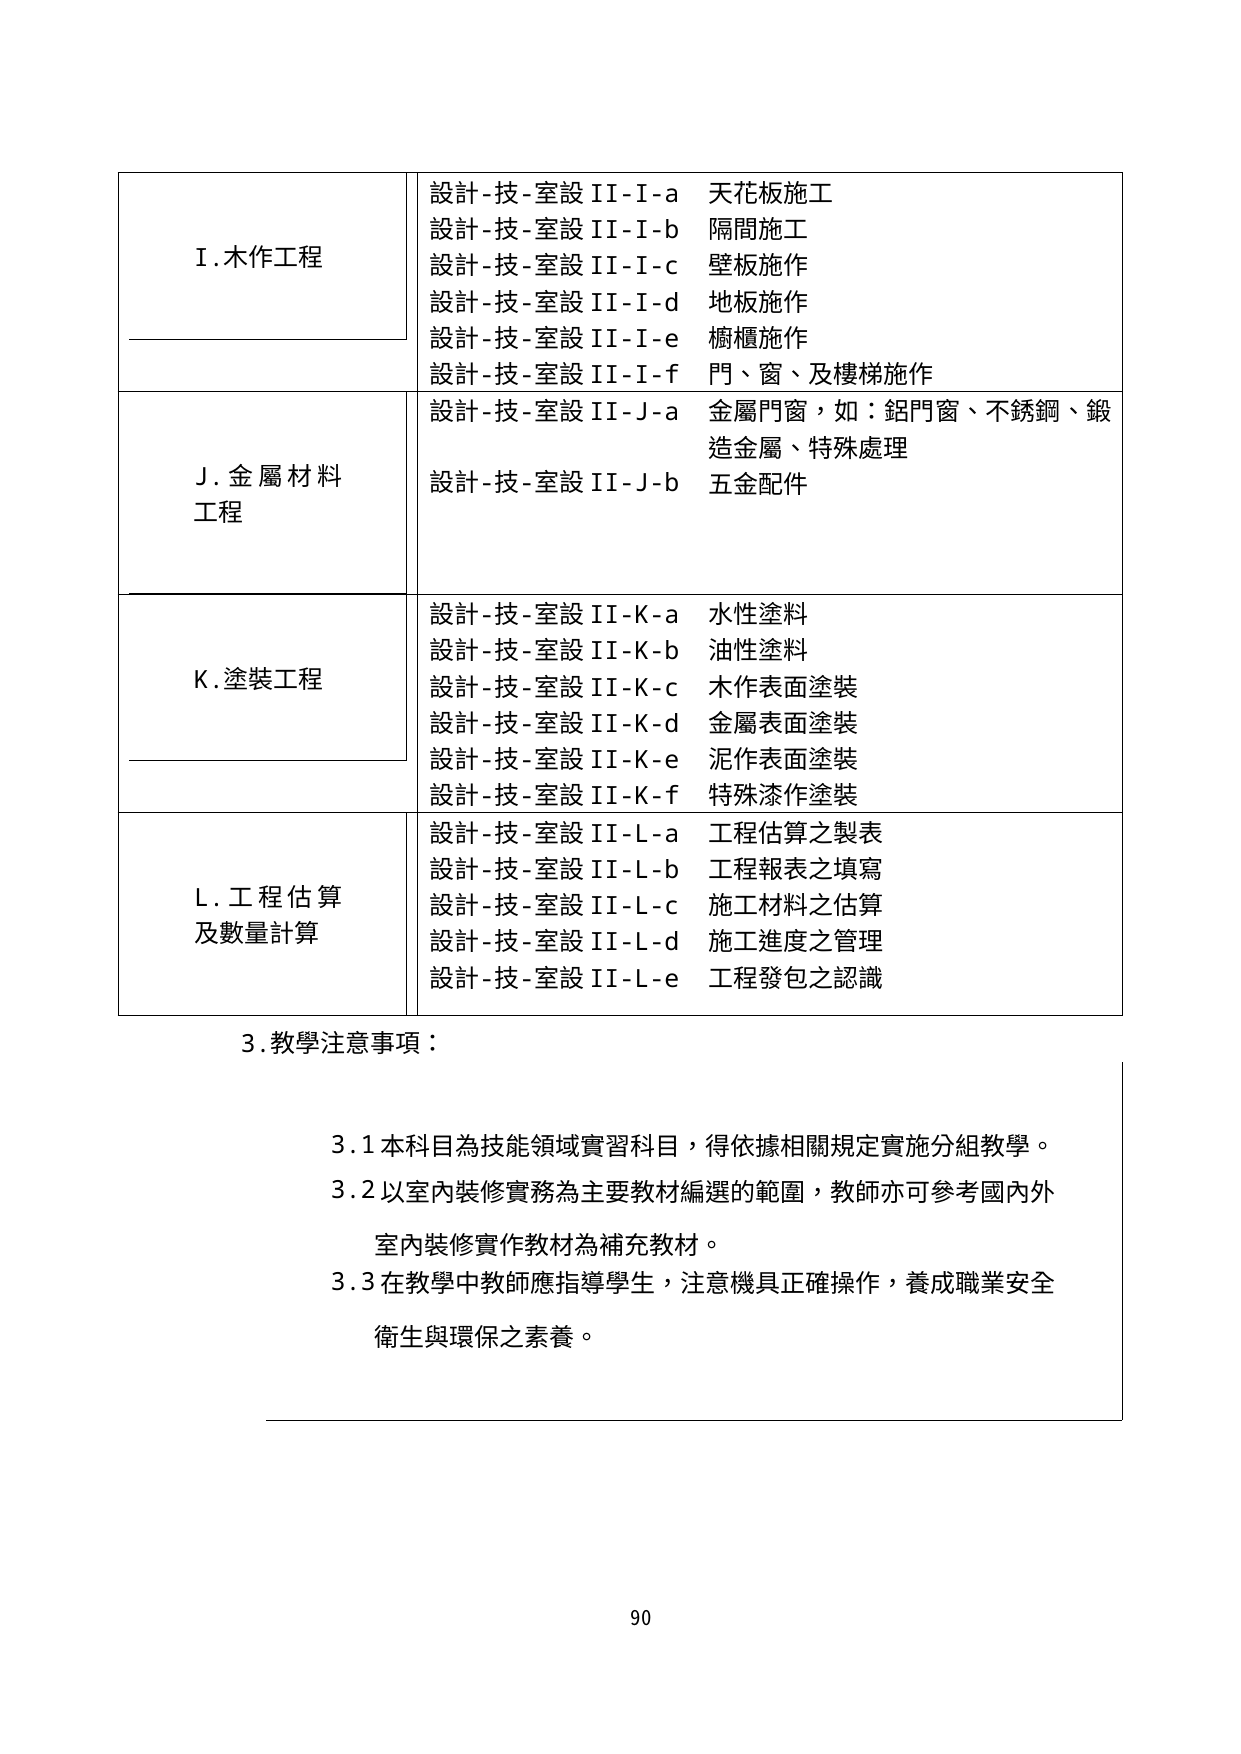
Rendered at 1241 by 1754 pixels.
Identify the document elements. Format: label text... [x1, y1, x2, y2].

text 3.2以室內裝修實務為主要教材編選的範圍，教師亦可參考國內外室內裝修實作教材為補充教材。 [266, 1172, 1122, 1264]
text 3.1本科目為技能領域實習科目，得依據相關規定實施分組教學。 [266, 1062, 1122, 1172]
table_cell [407, 392, 417, 593]
table_cell 金屬門窗，如：鋁門窗、不銹鋼、鍛造金屬、特殊處理 五金配件 [697, 392, 1122, 593]
table_cell J.金屬材料工程 [119, 392, 406, 593]
text 3.教學注意事項： [173, 1016, 1122, 1062]
table_cell 設計-技-室設II-L-a 設計-技-室設II-L-b 設計-技-室設II-L-c 設計-技-室設II-L-d 設計-技-室設II-L-e [418, 813, 697, 1015]
table_cell L.工程估算及數量計算 [119, 813, 406, 1015]
text 3.3在教學中教師應指導學生，注意機具正確操作，養成職業安全衛生與環保之素養。 [266, 1264, 1122, 1420]
table_cell K.塗裝工程 [119, 595, 417, 812]
table_cell 設計-技-室設II-J-a 設計-技-室設II-J-b [418, 392, 697, 593]
table_cell 設計-技-室設II-K-a 設計-技-室設II-K-b 設計-技-室設II-K-c 設計-技-室設II-K-d 設計-技-室設II-K-e 設計-技-室設II-K-f [418, 595, 697, 812]
table_cell 工程估算之製表 工程報表之填寫 施工材料之估算 施工進度之管理 工程發包之認識 [697, 813, 1122, 1015]
table_cell I.木作工程 [119, 173, 417, 391]
table_cell 天花板施工 隔間施工 壁板施作 地板施作 櫥櫃施作 門、窗、及樓梯施作 [697, 173, 1122, 391]
table_cell 設計-技-室設II-I-a 設計-技-室設II-I-b 設計-技-室設II-I-c 設計-技-室設II-I-d 設計-技-室設II-I-e 設計-技-室設II-I-f [418, 173, 697, 391]
table_cell 水性塗料 油性塗料 木作表面塗裝 金屬表面塗裝 泥作表面塗裝 特殊漆作塗裝 [697, 595, 1122, 812]
table_cell [407, 813, 417, 1015]
